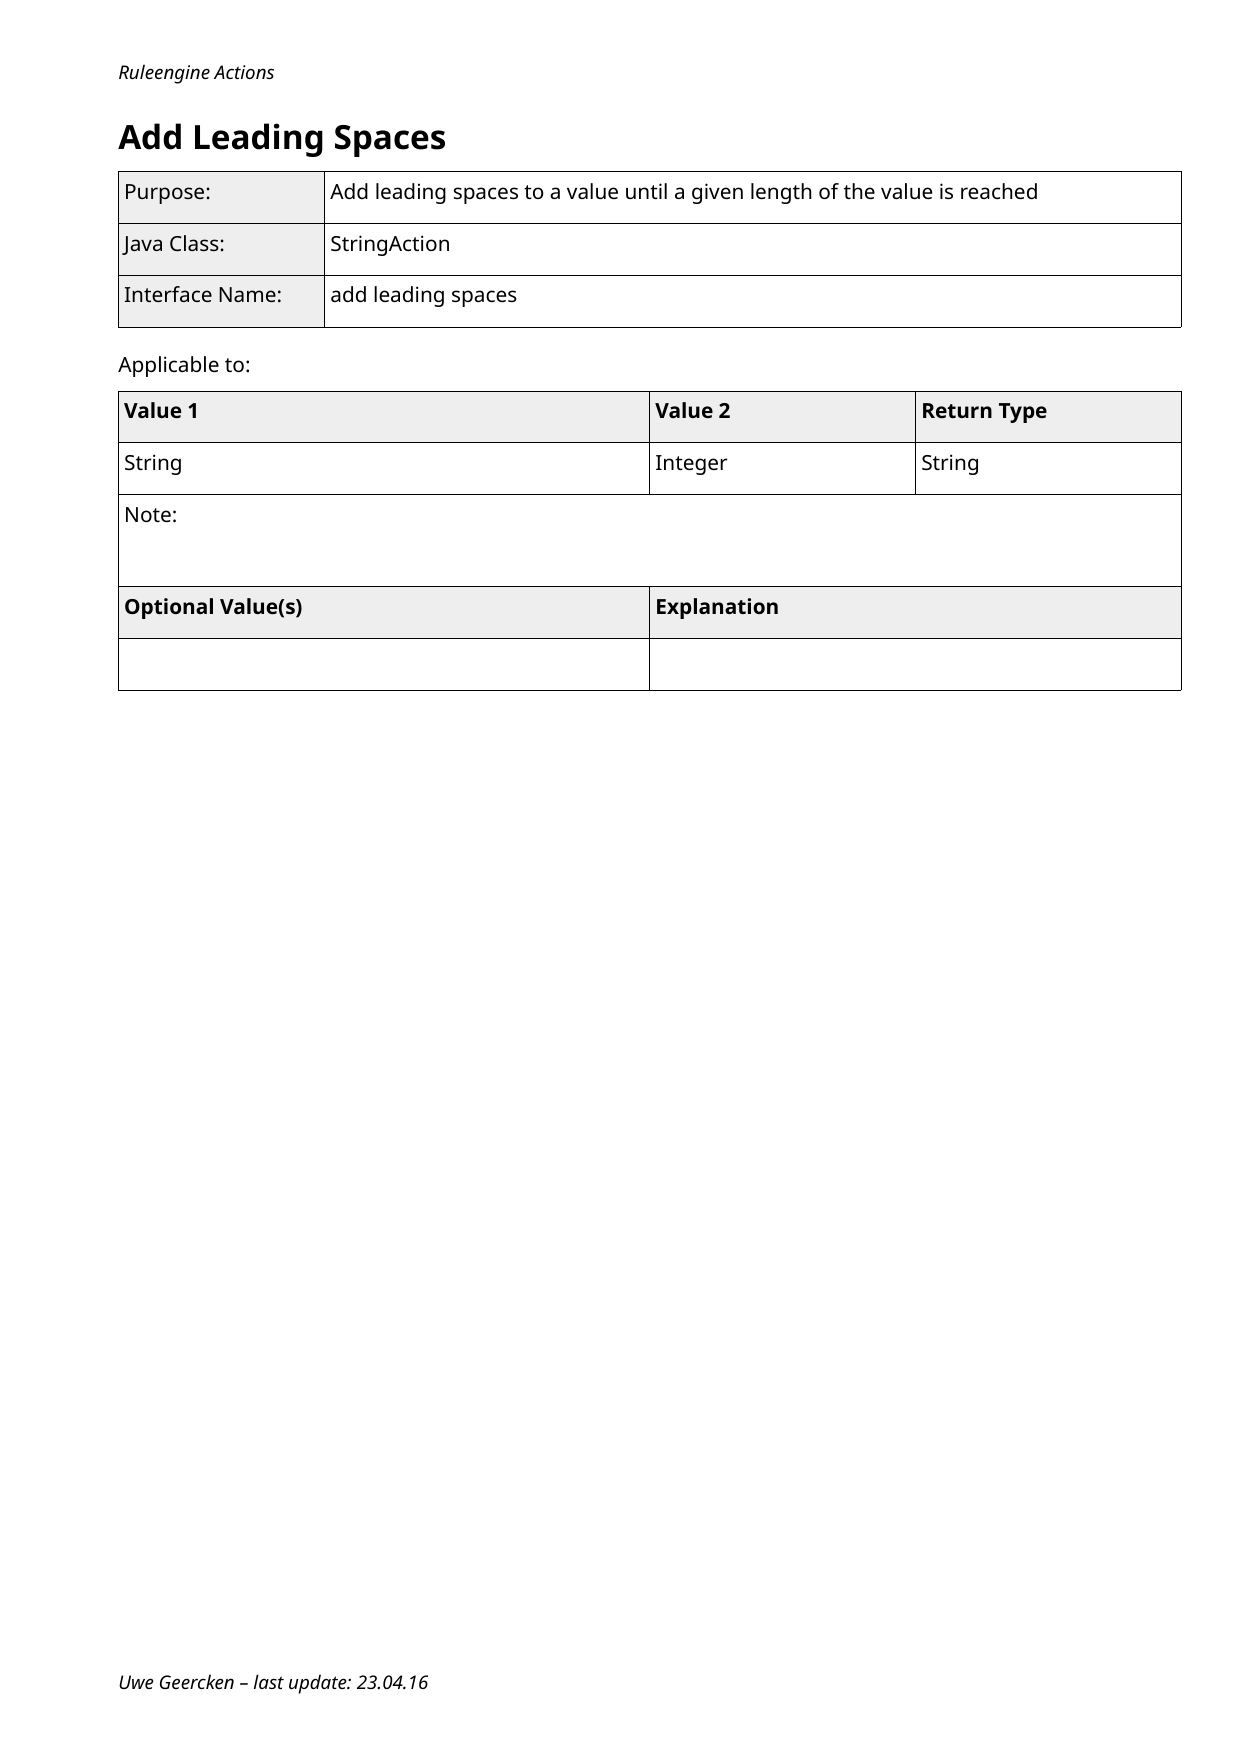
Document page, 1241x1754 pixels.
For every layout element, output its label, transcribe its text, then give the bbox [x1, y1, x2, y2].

table_cell [650, 639, 1181, 689]
table_header Add leading spaces to a value until a given length of the value is reached [325, 172, 1181, 223]
table_cell StringAction [325, 224, 1181, 275]
text Add Leading Spaces [118, 114, 1181, 159]
table_header Value 1 [119, 392, 649, 442]
table_header Purpose: [119, 172, 324, 223]
table_cell Optional Value(s) [119, 587, 649, 638]
table_cell Explanation [650, 587, 1181, 638]
table_cell [119, 639, 649, 689]
table_cell Interface Name: [119, 276, 324, 327]
table_cell Java Class: [119, 224, 324, 275]
table_header Return Type [916, 392, 1181, 442]
text Applicable to: [118, 350, 1181, 379]
table_cell String [119, 443, 649, 494]
table_cell Note: [119, 495, 1181, 586]
table_cell add leading spaces [325, 276, 1181, 327]
table_header Value 2 [650, 392, 915, 442]
table_cell String [916, 443, 1181, 494]
table_cell Integer [650, 443, 915, 494]
